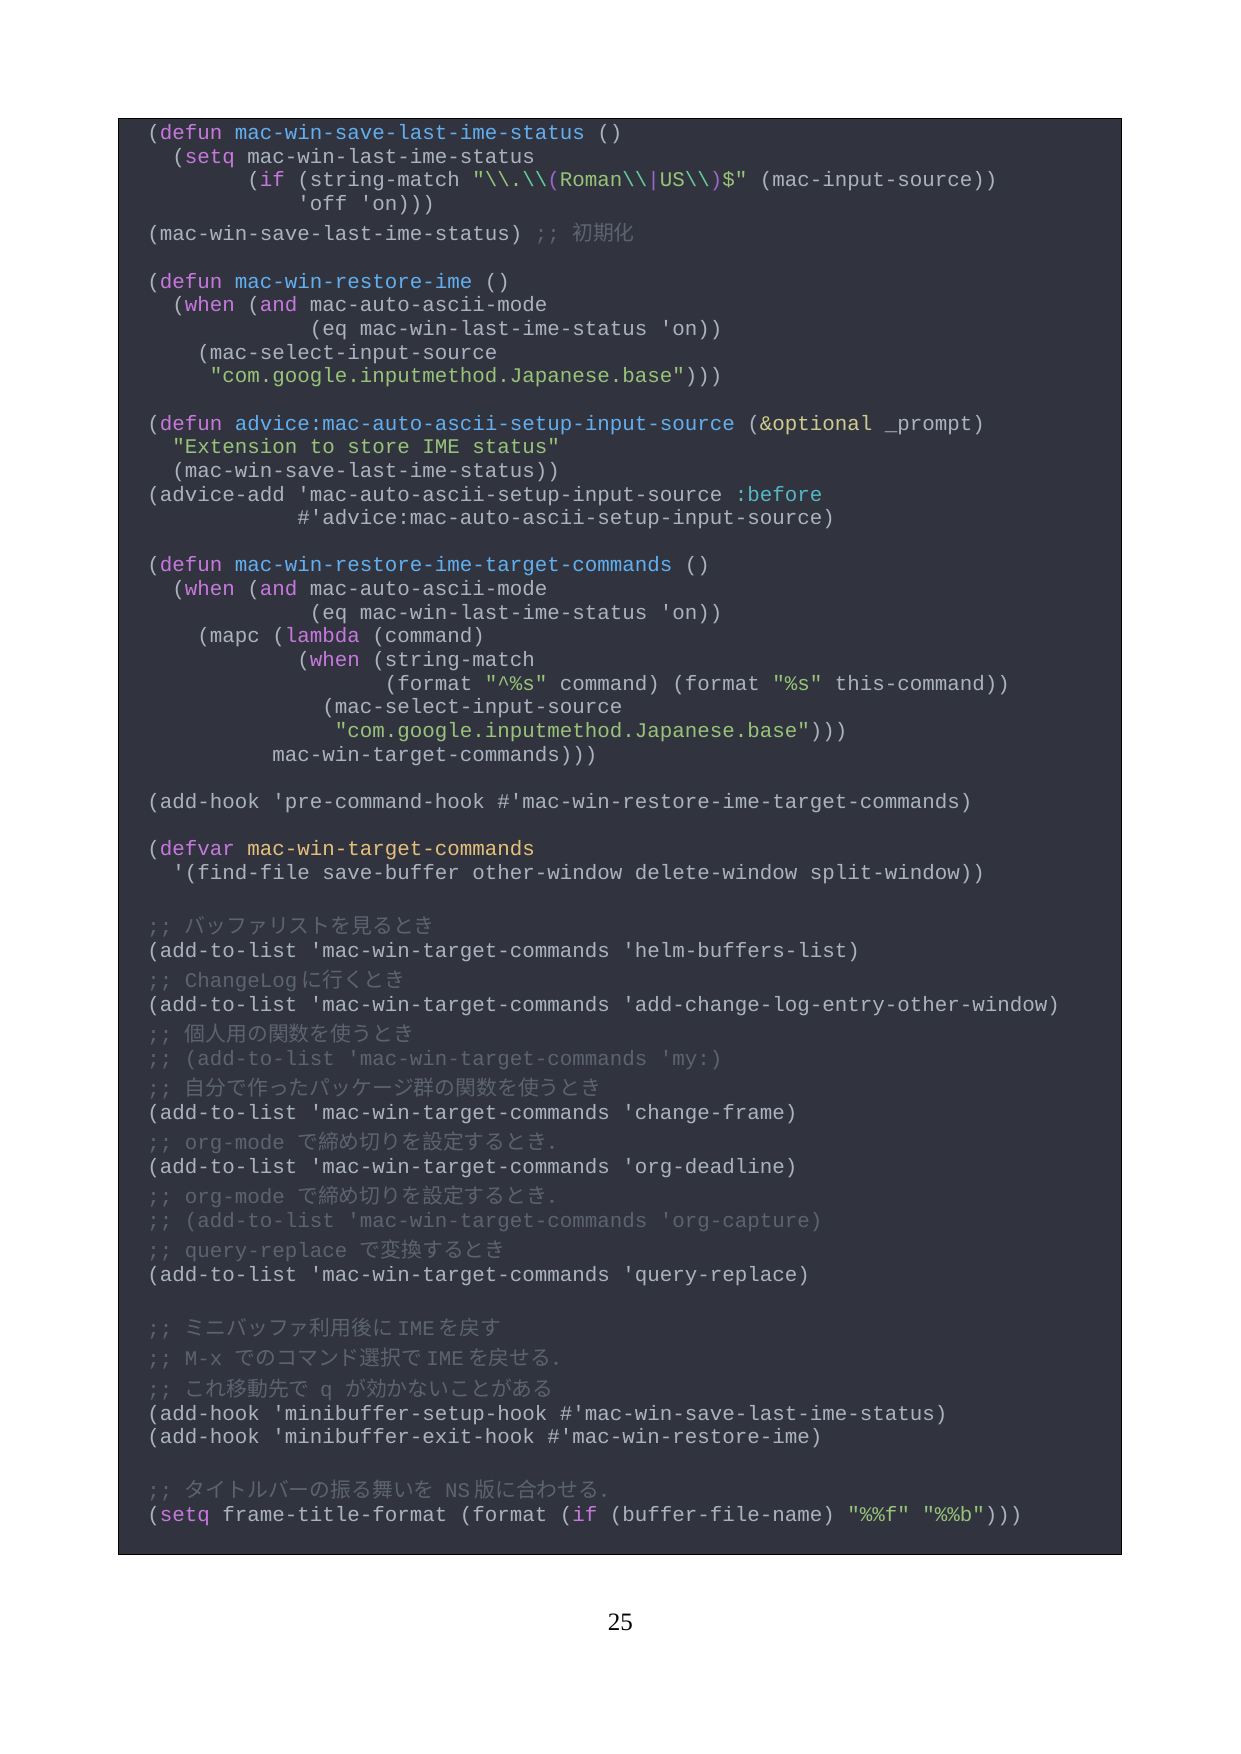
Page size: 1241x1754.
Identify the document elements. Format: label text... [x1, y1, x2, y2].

text (eq mac-win-last-ime-status 'on)) [119, 598, 1121, 621]
text "com.google.inputmethod.Japanese.base"))) [119, 716, 1121, 740]
text (add-to-list 'mac-win-target-commands 'helm-buffers-list) [119, 936, 1121, 959]
text (add-hook 'minibuffer-setup-hook #'mac-win-save-last-ime-status) [119, 1398, 1121, 1422]
text #'advice:mac-auto-ascii-setup-input-source) [119, 503, 1121, 527]
text (mac-win-save-last-ime-status)) [119, 456, 1121, 479]
text (mac-win-save-last-ime-status) ;; 初期化 [119, 213, 1121, 243]
text (defun advice:mac-auto-ascii-setup-input-source (&optional _prompt) [119, 409, 1121, 432]
text (eq mac-win-last-ime-status 'on)) [119, 314, 1121, 338]
text ;; タイトルバーの振る舞いを NS版に合わせる． [119, 1469, 1121, 1500]
text (defun mac-win-save-last-ime-status () [119, 119, 1121, 142]
text (defun mac-win-restore-ime-target-commands () [119, 551, 1121, 574]
text (add-hook 'minibuffer-exit-hook #'mac-win-restore-ime) [119, 1422, 1121, 1446]
text "com.google.inputmethod.Japanese.base"))) [119, 361, 1121, 385]
text (when (string-match [119, 645, 1121, 669]
text (defun mac-win-restore-ime () [119, 267, 1121, 290]
text ;; ミニバッファ利用後にIMEを戻す [119, 1307, 1121, 1338]
text ;; (add-to-list 'mac-win-target-commands 'org-capture) [119, 1206, 1121, 1229]
text (setq mac-win-last-ime-status [119, 142, 1121, 165]
text mac-win-target-commands))) [119, 740, 1121, 763]
text (mapc (lambda (command) [119, 621, 1121, 645]
text (add-to-list 'mac-win-target-commands 'add-change-log-entry-other-window) [119, 990, 1121, 1013]
text (mac-select-input-source [119, 692, 1121, 716]
text (defvar mac-win-target-commands [119, 834, 1121, 858]
text ;; query-replace で変換するとき [119, 1229, 1121, 1260]
text (if (string-match "\\.\\(Roman\\|US\\)$" (mac-input-source)) [119, 165, 1121, 189]
text ;; (add-to-list 'mac-win-target-commands 'my:) [119, 1044, 1121, 1067]
text 'off 'on))) [119, 189, 1121, 213]
text ;; org-mode で締め切りを設定するとき． [119, 1176, 1121, 1206]
text (mac-select-input-source [119, 338, 1121, 361]
text '(find-file save-buffer other-window delete-window split-window)) [119, 858, 1121, 882]
text (when (and mac-auto-ascii-mode [119, 574, 1121, 598]
text ;; 自分で作ったパッケージ群の関数を使うとき [119, 1067, 1121, 1098]
text (format "^%s" command) (format "%s" this-command)) [119, 669, 1121, 692]
text ;; 個人用の関数を使うとき [119, 1013, 1121, 1044]
text ;; バッファリストを見るとき [119, 905, 1121, 936]
text "Extension to store IME status" [119, 432, 1121, 456]
text ;; これ移動先で q が効かないことがある [119, 1368, 1121, 1398]
text ;; ChangeLogに行くとき [119, 959, 1121, 990]
text (add-to-list 'mac-win-target-commands 'change-frame) [119, 1098, 1121, 1121]
text ;; org-mode で締め切りを設定するとき． [119, 1121, 1121, 1152]
text (when (and mac-auto-ascii-mode [119, 290, 1121, 314]
text (setq frame-title-format (format (if (buffer-file-name) "%%f" "%%b"))) [119, 1500, 1121, 1523]
text (advice-add 'mac-auto-ascii-setup-input-source :before [119, 479, 1121, 503]
text (add-hook 'pre-command-hook #'mac-win-restore-ime-target-commands) [119, 787, 1121, 811]
text (add-to-list 'mac-win-target-commands 'org-deadline) [119, 1152, 1121, 1176]
text (add-to-list 'mac-win-target-commands 'query-replace) [119, 1260, 1121, 1284]
text ;; M-x でのコマンド選択でIMEを戻せる． [119, 1338, 1121, 1368]
